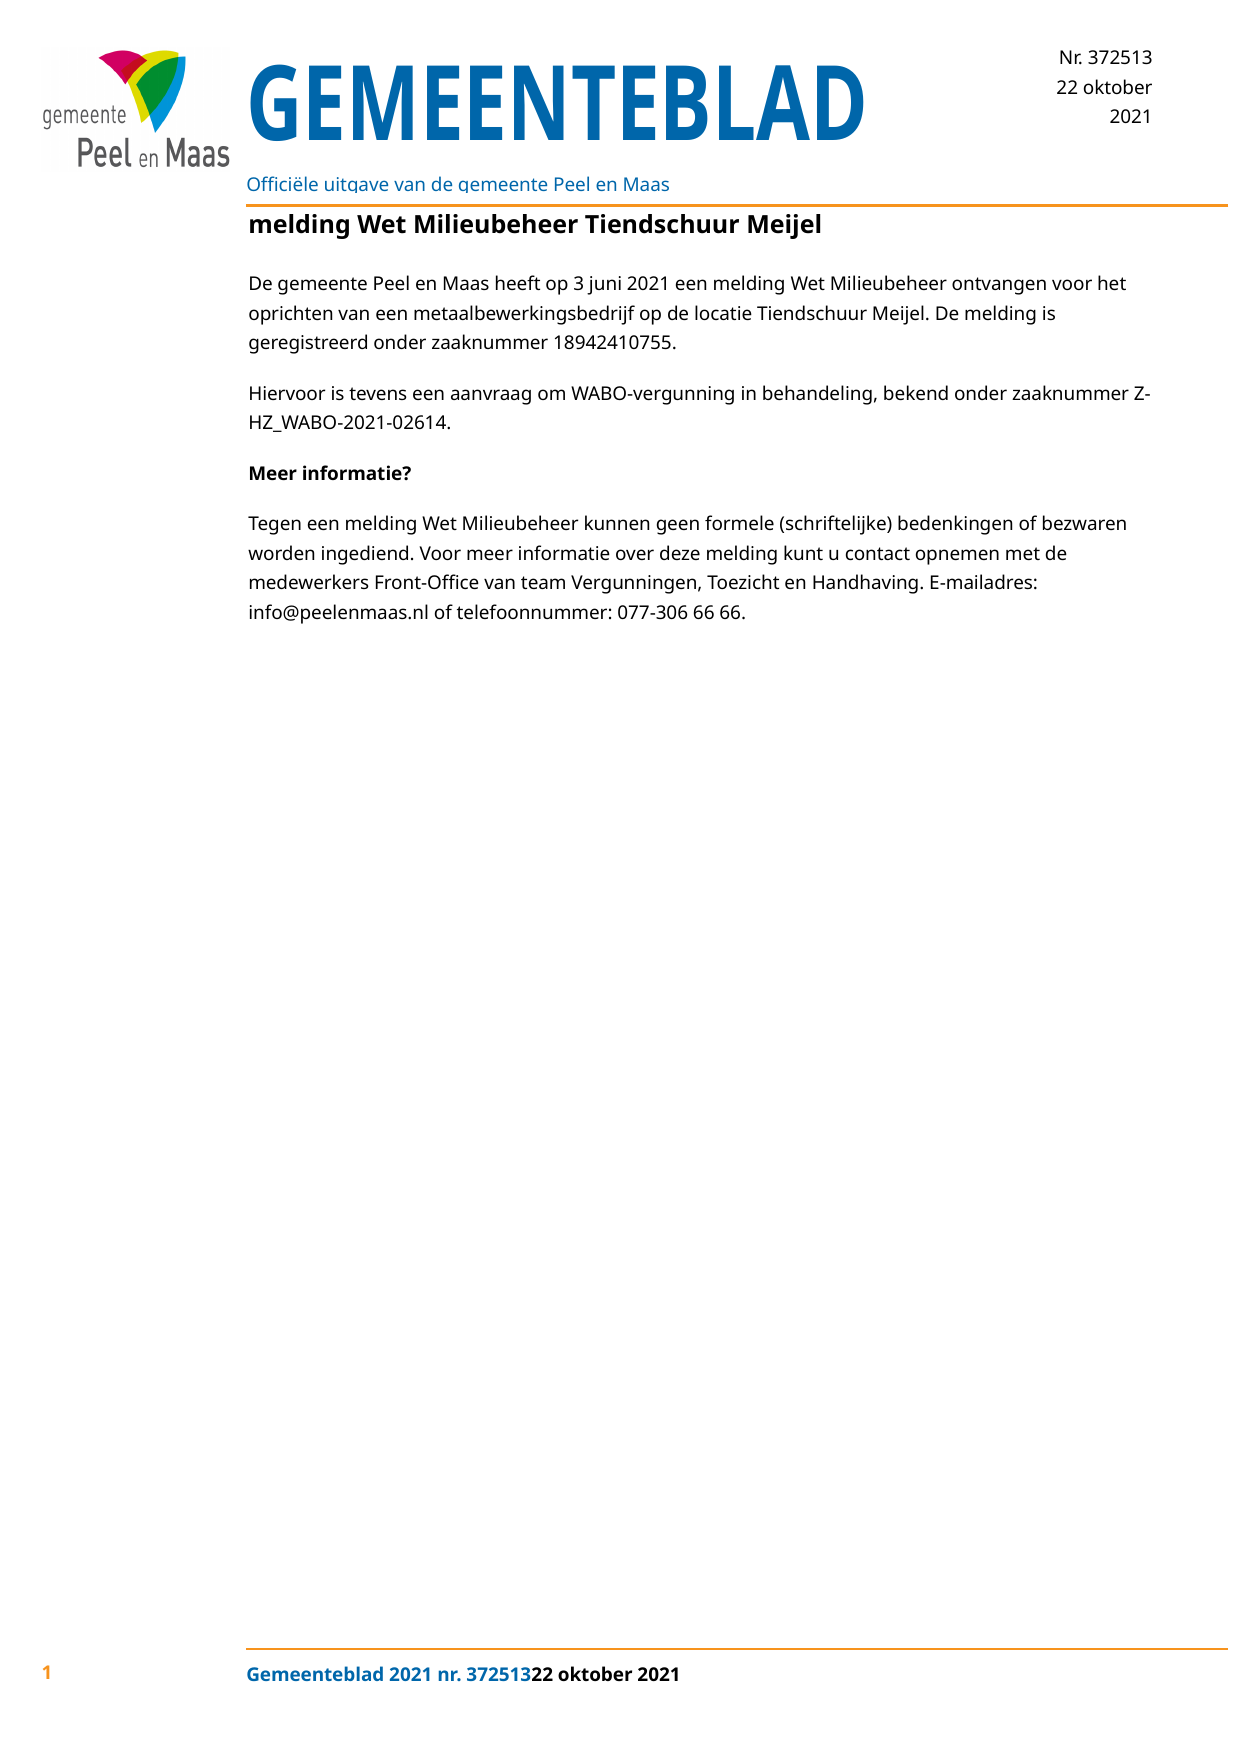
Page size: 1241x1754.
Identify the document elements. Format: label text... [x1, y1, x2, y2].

text melding Wet Milieubeheer Tiendschuur Meijel [248, 207, 1152, 241]
text De gemeente Peel en Maas heeft op 3 juni 2021 een melding Wet Milieubeheer ontvangen voor het oprichten van een metaalbewerkingsbedrijf op de locatie Tiendschuur Meijel. De melding is geregistreerd onder zaaknummer 18942410755. [248, 270, 1152, 355]
picture [41, 47, 231, 172]
text Hiervoor is tevens een aanvraag om WABO-vergunning in behandeling, bekend onder zaaknummer Z-HZ_WABO-2021-02614. [248, 380, 1152, 435]
text Tegen een melding Wet Milieubeheer kunnen geen formele (schriftelijke) bedenkingen of bezwaren worden ingediend. Voor meer informatie over deze melding kunt u contact opnemen met de medewerkers Front-Office van team Vergunningen, Toezicht en Handhaving. E-mailadres: info@peelenmaas.nl of telefoonnummer: 077-306 66 66. [248, 510, 1152, 625]
text Meer informatie? [248, 460, 1152, 486]
